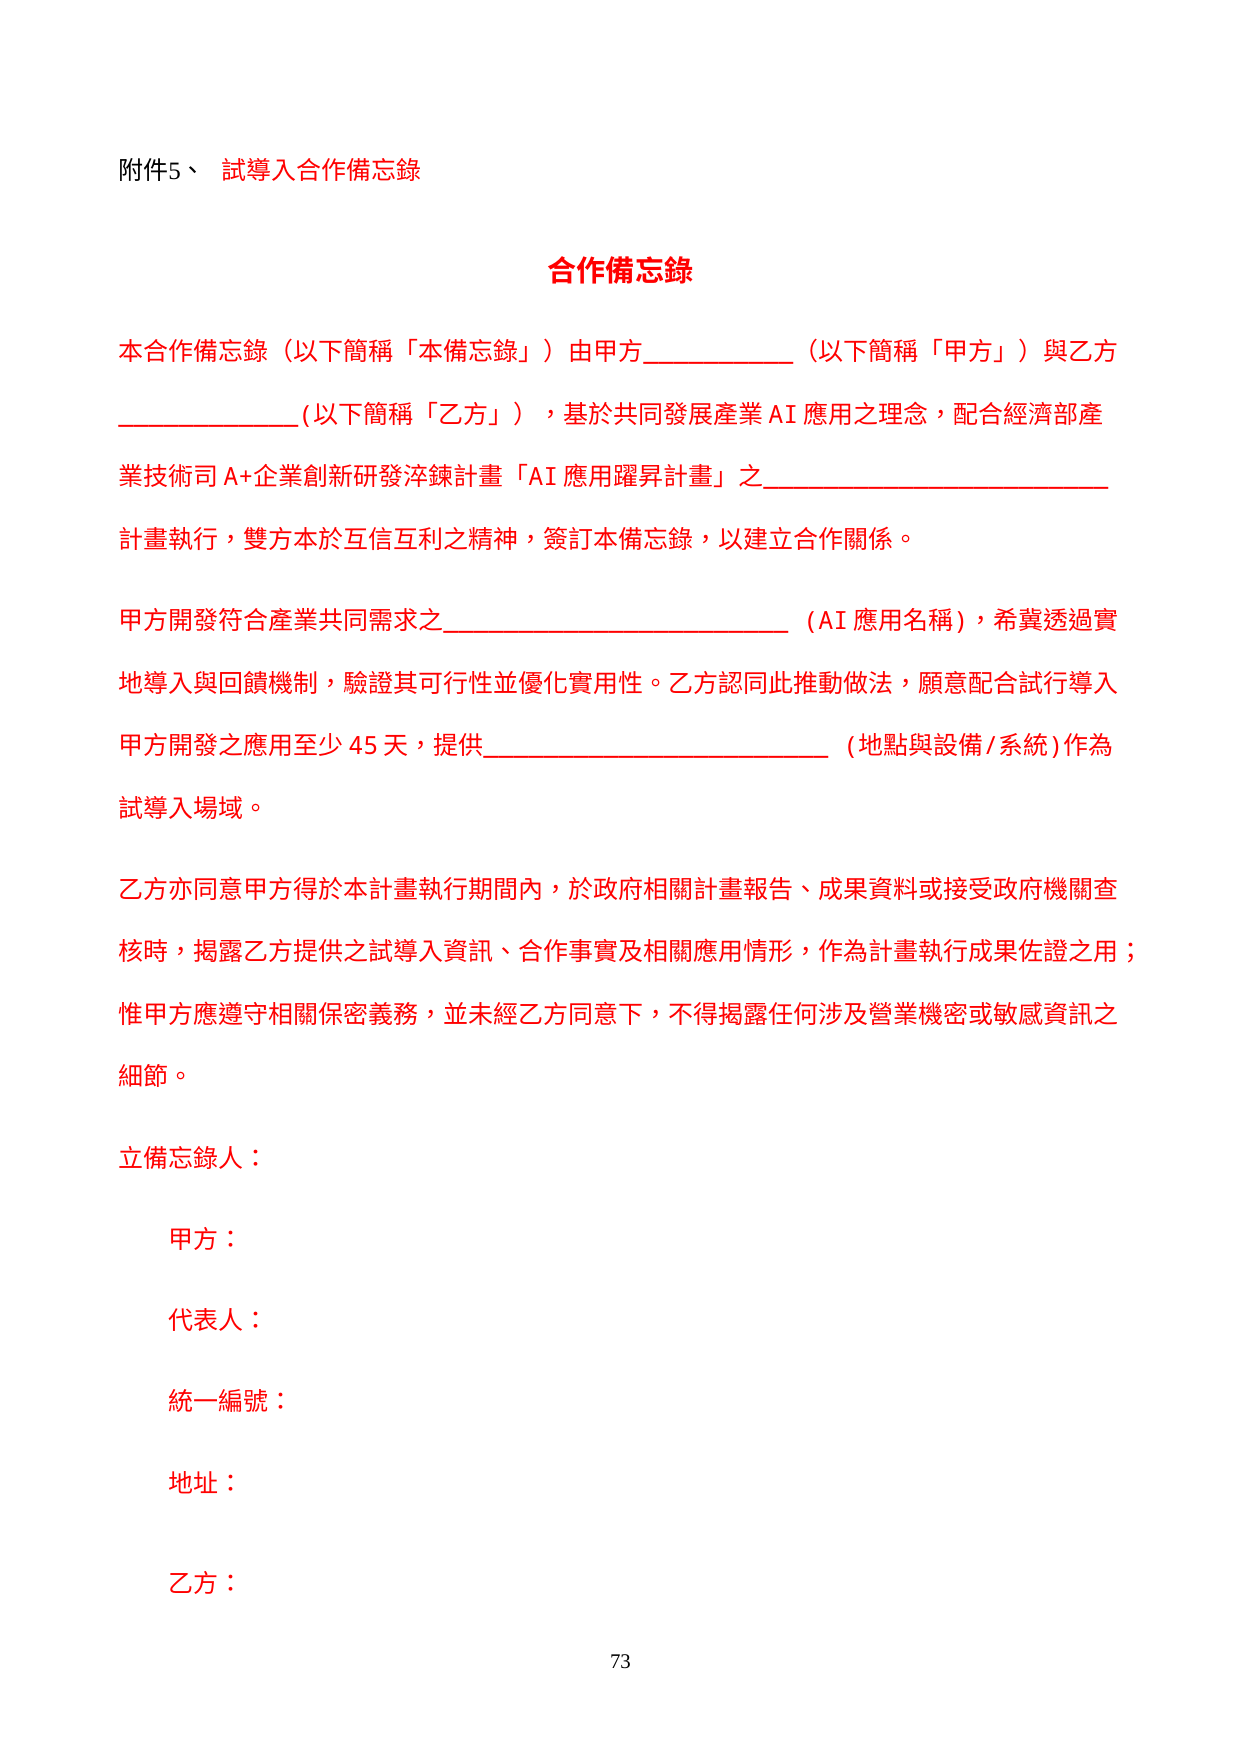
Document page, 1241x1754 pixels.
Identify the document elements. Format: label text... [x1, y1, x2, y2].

list 試導入合作備忘錄 [118, 127, 1122, 189]
text 乙方亦同意甲方得於本計畫執行期間內，於政府相關計畫報告、成果資料或接受政府機關查核時，揭露乙方提供之試導入資訊、合作事實及相關應用情形，作為計畫執行成果佐證之用；惟甲方應遵守相關保密義務，並未經乙方同意下，不得揭露任何涉及營業機密或敏感資訊之細節。 [118, 846, 1122, 1096]
text 本合作備忘錄（以下簡稱「本備忘錄」）由甲方__________（以下簡稱「甲方」）與乙方____________(以下簡稱「乙方」），基於共同發展產業AI應用之理念，配合經濟部產業技術司A+企業創新研發淬鍊計畫「AI應用躍昇計畫」之_______________________計畫執行，雙方本於互信互利之精神，簽訂本備忘錄，以建立合作關係。 [118, 308, 1122, 558]
text 立備忘錄人： [118, 1114, 1122, 1177]
text 甲方： [168, 1196, 1122, 1258]
text 甲方開發符合產業共同需求之_______________________ (AI應用名稱)，希冀透過實地導入與回饋機制，驗證其可行性並優化實用性。乙方認同此推動做法，願意配合試行導入甲方開發之應用至少45天，提供_______________________ (地點與設備/系統)作為試導入場域。 [118, 577, 1122, 827]
text 合作備忘錄 [118, 227, 1122, 289]
text 統一編號： [168, 1358, 1122, 1421]
text 地址： [168, 1439, 1122, 1502]
text 乙方： [168, 1539, 1122, 1602]
text 代表人： [168, 1277, 1122, 1339]
